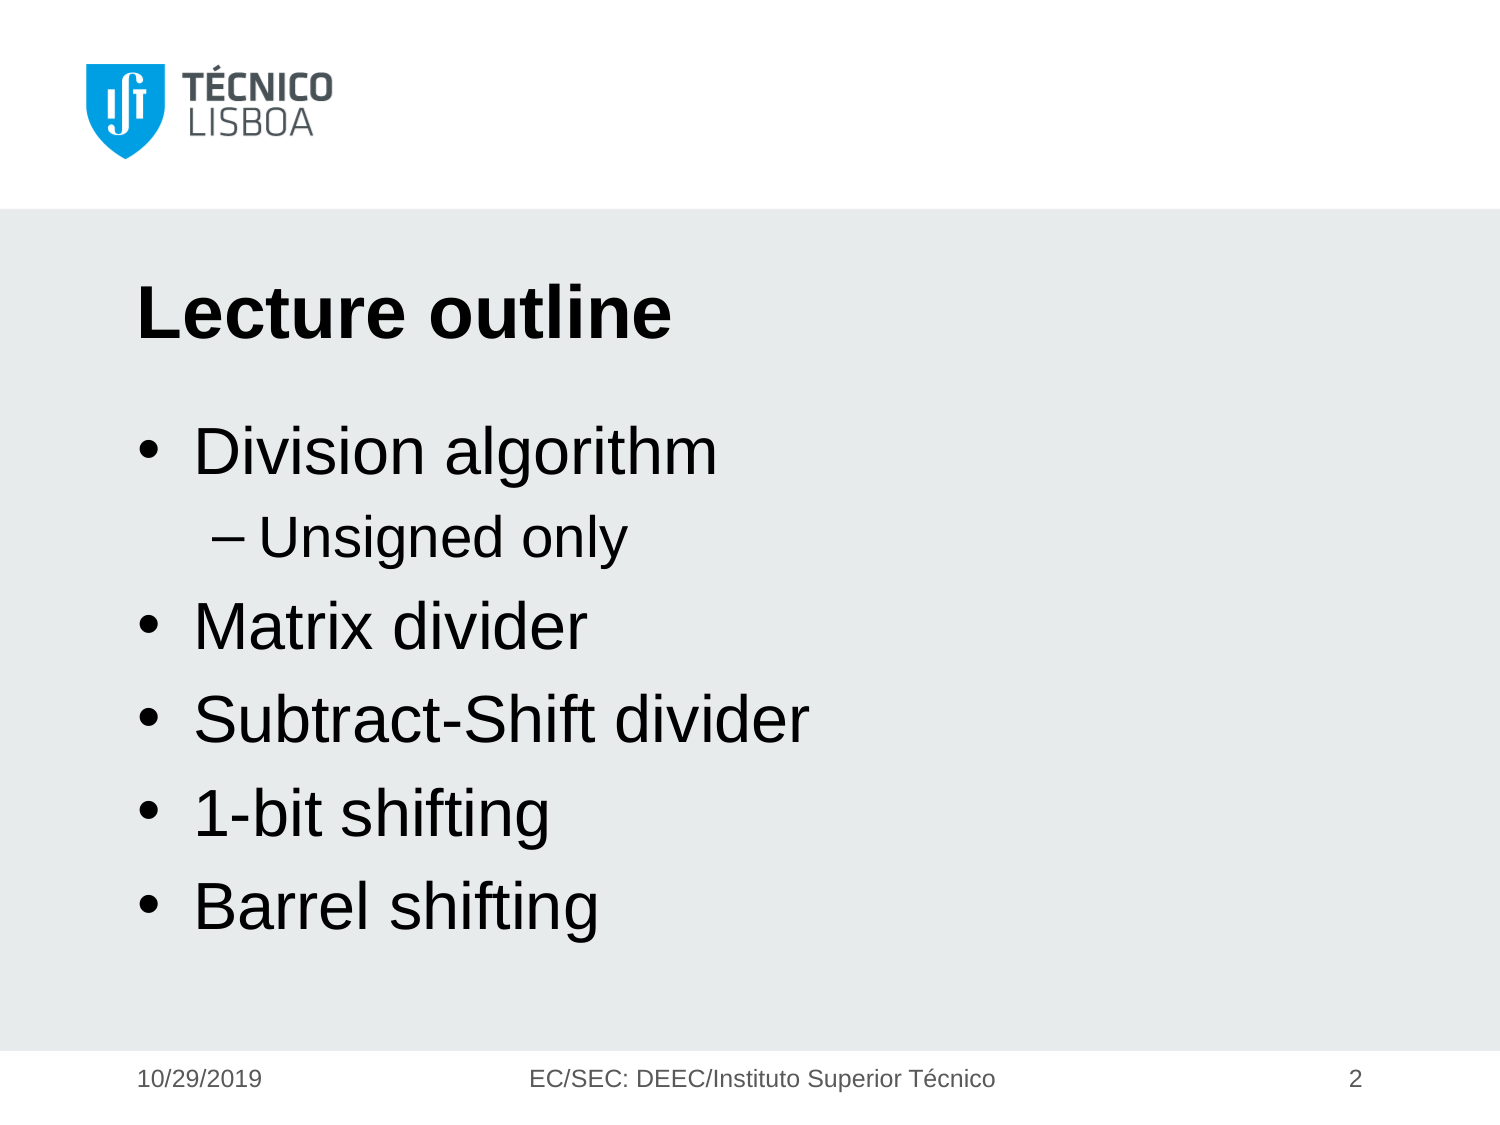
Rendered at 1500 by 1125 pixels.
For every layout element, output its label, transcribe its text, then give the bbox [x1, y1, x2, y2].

slide_number 10/29/2019 [121, 1052, 425, 1103]
title Lecture outline [121, 237, 1378, 381]
footer EC/SEC: DEEC/Instituto Superior Técnico [512, 1052, 1021, 1103]
picture [0, 0, 1500, 1125]
slide_number [1077, 1052, 1378, 1103]
list Division algorithm Unsigned only Matrix divider Subtract-Shift divider 1-bit shifting Barrel shifting [121, 400, 1378, 1005]
